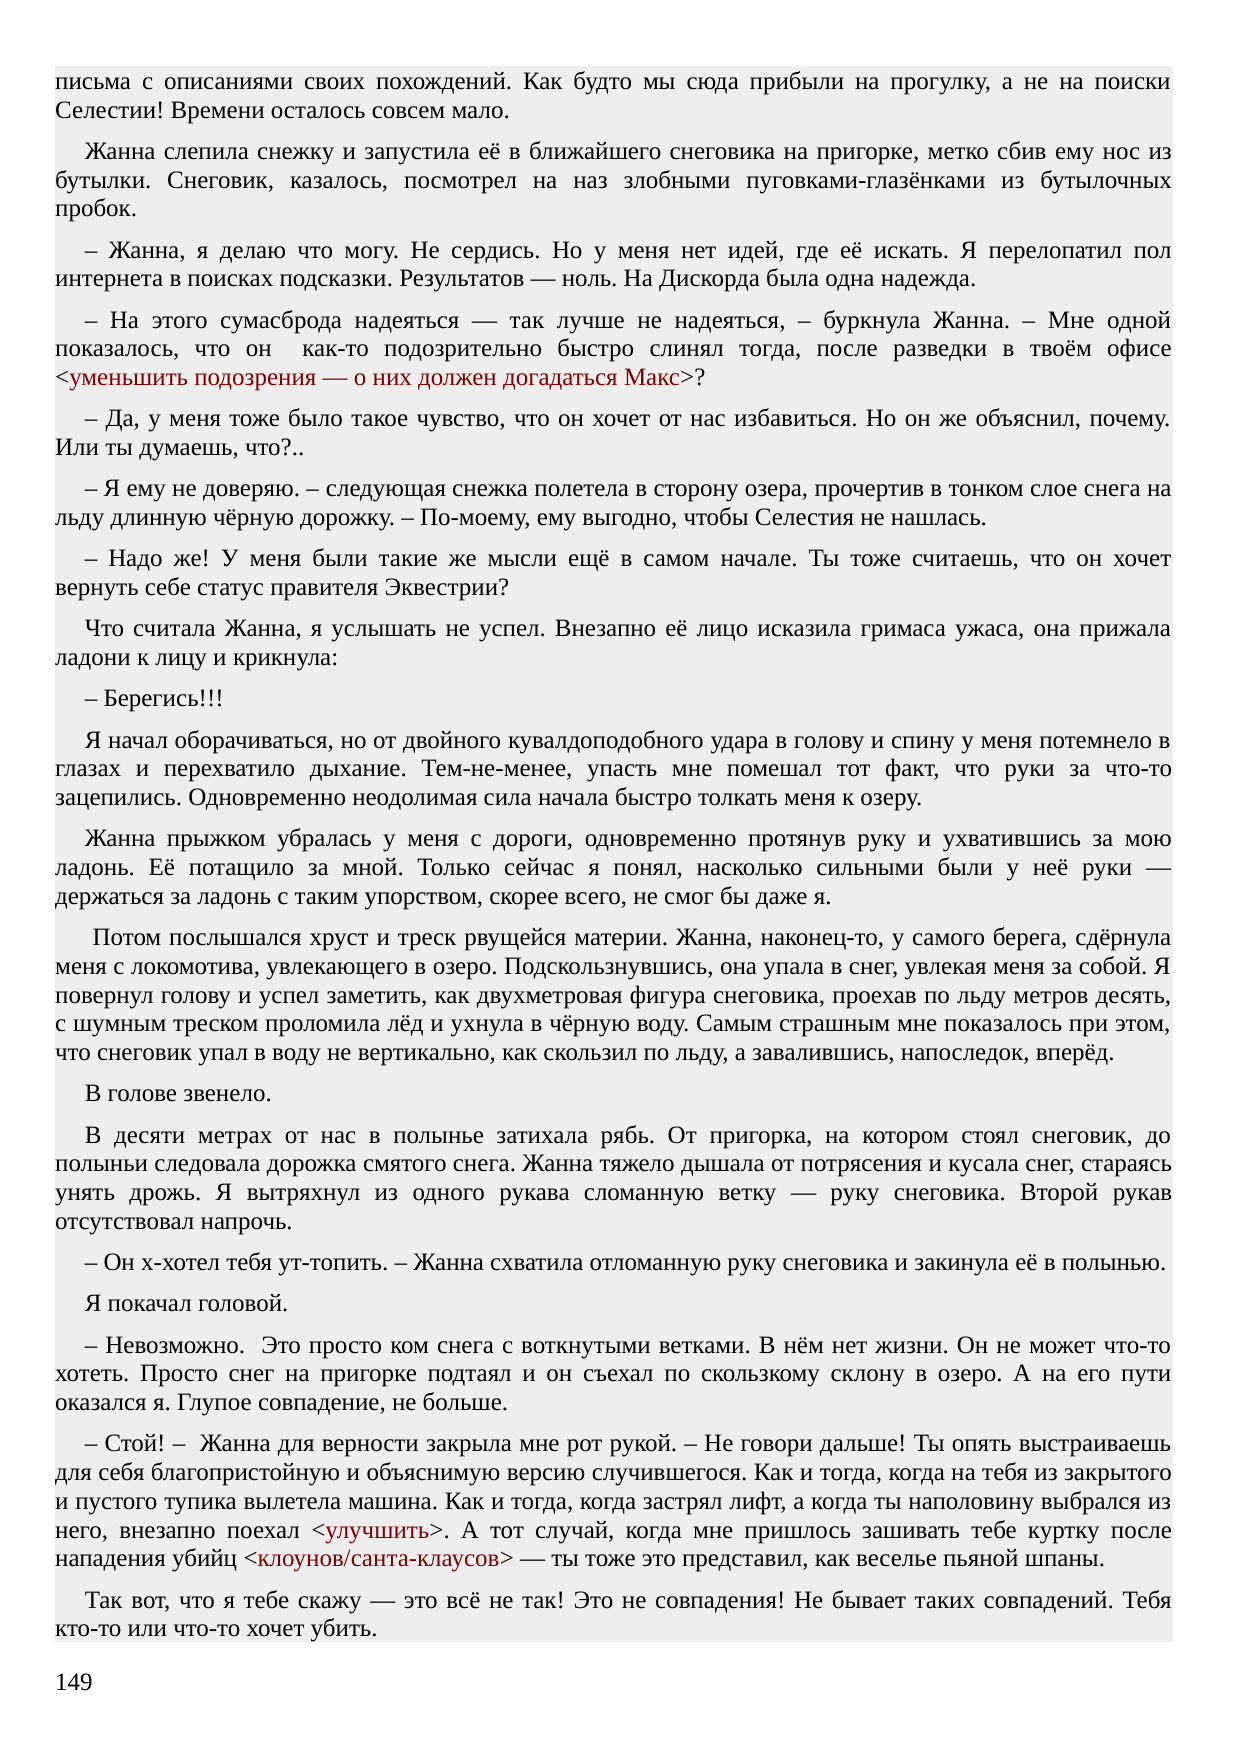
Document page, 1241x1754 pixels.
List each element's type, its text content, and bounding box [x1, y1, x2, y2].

text Я покачал головой. [55, 1288, 1173, 1317]
text В голове звенело. [55, 1078, 1173, 1107]
text Так вот, что я тебе скажу — это всё не так! Это не совпадения! Не бывает таких совпадений. Тебя кто-то или что-то хочет убить. [55, 1585, 1173, 1642]
text – Берегись!!! [55, 683, 1173, 712]
text письма с описаниями своих похождений. Как будто мы сюда прибыли на прогулку, а не на поиски Селестии! Времени осталось совсем мало. [55, 66, 1173, 123]
text Я начал оборачиваться, но от двойного кувалдоподобного удара в голову и спину у меня потемнело в глазах и перехватило дыхание. Тем-не-менее, упасть мне помешал тот факт, что руки за что-то зацепились. Одновременно неодолимая сила начала быстро толкать меня к озеру. [55, 725, 1173, 811]
text – Он х-хотел тебя ут-топить. – Жанна схватила отломанную руку снеговика и закинула её в полынью. [55, 1247, 1173, 1276]
text – Я ему не доверяю. – следующая снежка полетела в сторону озера, прочертив в тонком слое снега на льду длинную чёрную дорожку. – По-моему, ему выгодно, чтобы Селестия не нашлась. [55, 473, 1173, 531]
text Жанна слепила снежку и запустила её в ближайшего снеговика на пригорке, метко сбив ему нос из бутылки. Снеговик, казалось, посмотрел на наз злобными пуговками-глазёнками из бутылочных пробок. [55, 136, 1173, 222]
text Потом послышался хруст и треск рвущейся материи. Жанна, наконец-то, у самого берега, сдёрнула меня с локомотива, увлекающего в озеро. Подскользнувшись, она упала в снег, увлекая меня за собой. Я повернул голову и успел заметить, как двухметровая фигура снеговика, проехав по льду метров десять, с шумным треском проломила лёд и ухнула в чёрную воду. Самым страшным мне показалось при этом, что снеговик упал в воду не вертикально, как скользил по льду, а завалившись, напоследок, вперёд. [55, 922, 1173, 1066]
text – Невозможно. Это просто ком снега с воткнутыми ветками. В нём нет жизни. Он не может что-то хотеть. Просто снег на пригорке подтаял и он съехал по скользкому склону в озеро. А на его пути оказался я. Глупое совпадение, не больше. [55, 1330, 1173, 1416]
text Что считала Жанна, я услышать не успел. Внезапно её лицо исказила гримаса ужаса, она прижала ладони к лицу и крикнула: [55, 613, 1173, 671]
text – На этого сумасброда надеяться — так лучше не надеяться, – буркнула Жанна. – Мне одной показалось, что он как-то подозрительно быстро слинял тогда, после разведки в твоём офисе <уменьшить подозрения — о них должен догадаться Макс>? [55, 305, 1173, 391]
text – Да, у меня тоже было такое чувство, что он хочет от нас избавиться. Но он же объяснил, почему. Или ты думаешь, что?.. [55, 403, 1173, 461]
text В десяти метрах от нас в полынье затихала рябь. От пригорка, на котором стоял снеговик, до полыньи следовала дорожка смятого снега. Жанна тяжело дышала от потрясения и кусала снег, стараясь унять дрожь. Я вытряхнул из одного рукава сломанную ветку — руку снеговика. Второй рукав отсутствовал напрочь. [55, 1120, 1173, 1235]
text – Надо же! У меня были такие же мысли ещё в самом начале. Ты тоже считаешь, что он хочет вернуть себе статус правителя Эквестрии? [55, 543, 1173, 601]
text – Стой! – Жанна для верности закрыла мне рот рукой. – Не говори дальше! Ты опять выстраиваешь для себя благопристойную и объяснимую версию случившегося. Как и тогда, когда на тебя из закрытого и пустого тупика вылетела машина. Как и тогда, когда застрял лифт, а когда ты наполовину выбрался из него, внезапно поехал <улучшить>. А тот случай, когда мне пришлось зашивать тебе куртку после нападения убийц <клоунов/санта-клаусов> — ты тоже это представил, как веселье пьяной шпаны. [55, 1428, 1173, 1572]
text – Жанна, я делаю что могу. Не сердись. Но у меня нет идей, где её искать. Я перелопатил пол интернета в поисках подсказки. Результатов — ноль. На Дискорда была одна надежда. [55, 235, 1173, 292]
text Жанна прыжком убралась у меня с дороги, одновременно протянув руку и ухватившись за мою ладонь. Её потащило за мной. Только сейчас я понял, насколько сильными были у неё руки — держаться за ладонь с таким упорством, скорее всего, не смог бы даже я. [55, 823, 1173, 910]
